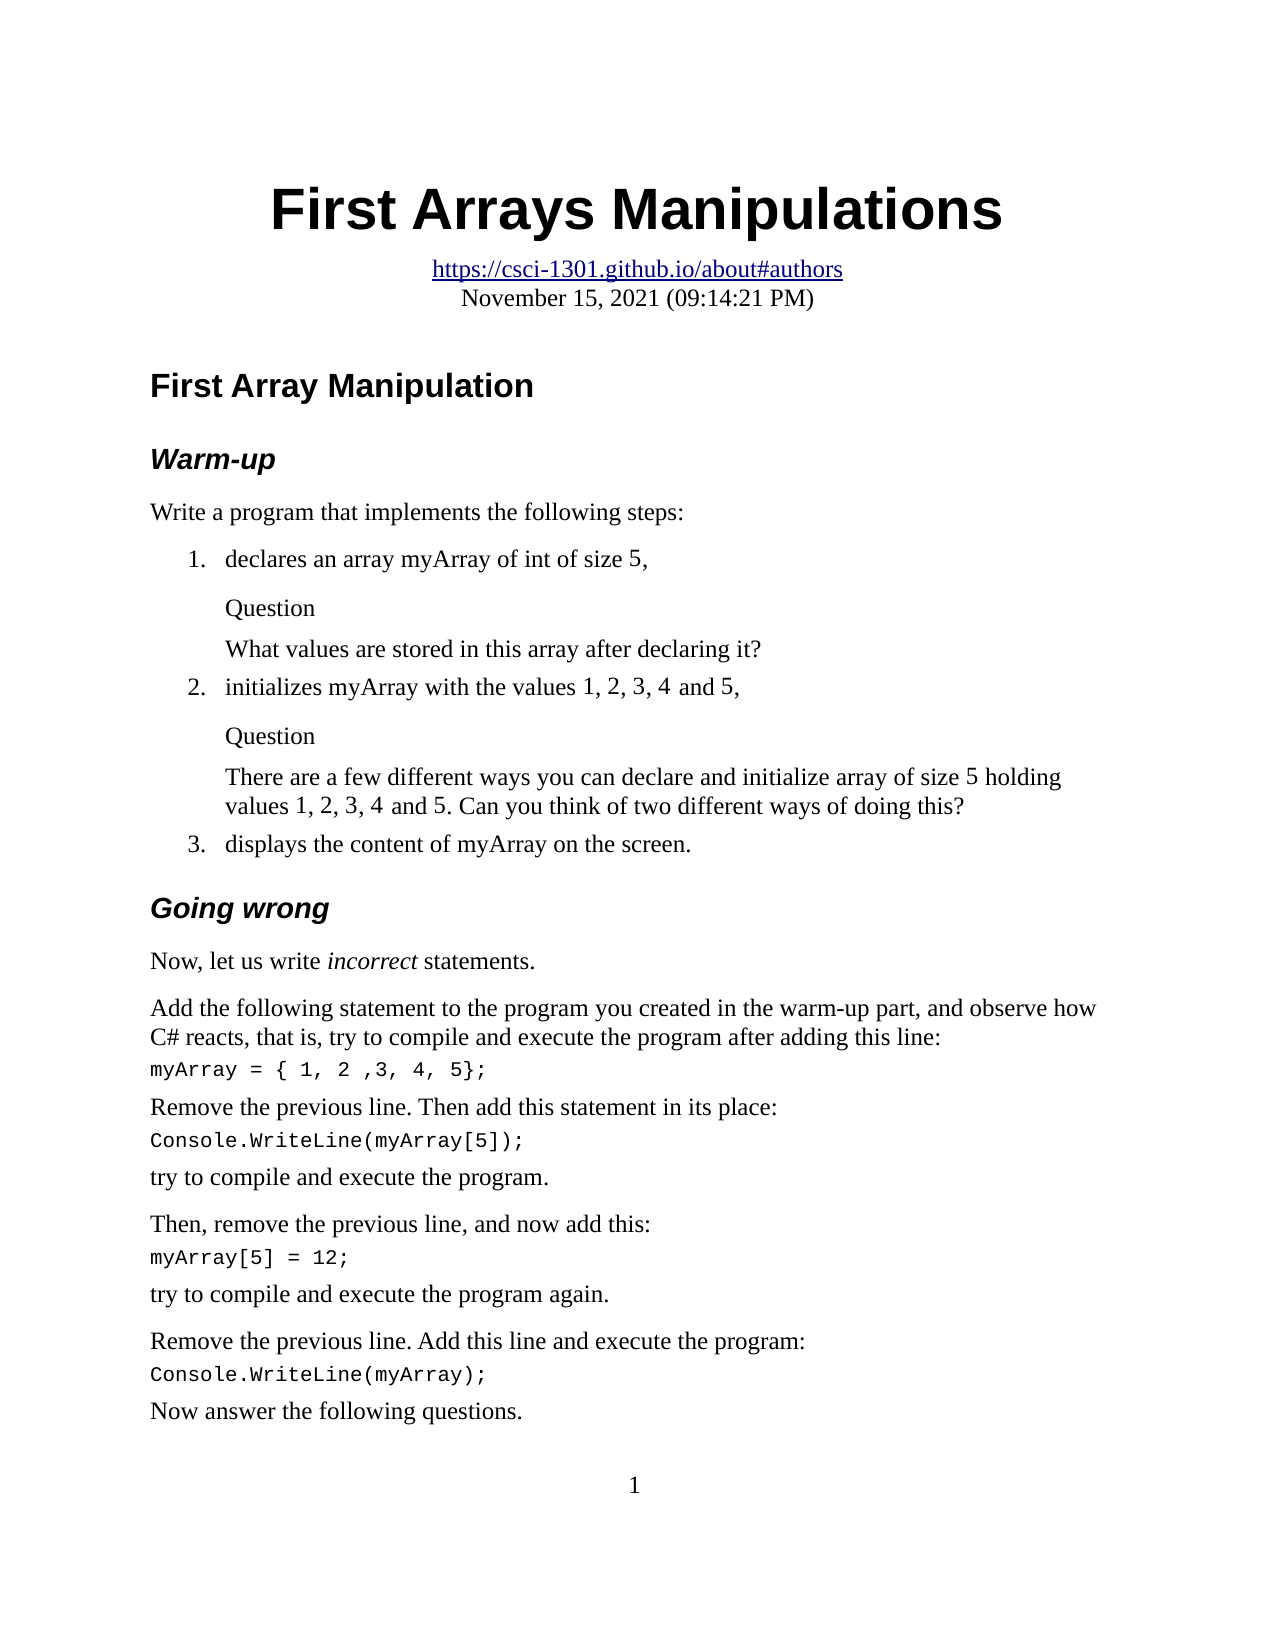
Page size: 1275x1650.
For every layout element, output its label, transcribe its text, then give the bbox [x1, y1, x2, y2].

list Question [187, 721, 1125, 750]
list initializes myArray with the values , , , and , [187, 672, 1125, 701]
subtitle Warm-up [150, 442, 1125, 476]
subtitle First Array Manipulation [150, 366, 1125, 404]
list What values are stored in this array after declaring it? [187, 634, 1125, 663]
text Remove the previous line. Then add this statement in its place: [150, 1092, 1125, 1121]
text Console.WriteLine(myArray[5]); [150, 1130, 1125, 1153]
text Now, let us write incorrect statements. [150, 946, 1125, 975]
list declares an array myArray of int of size , [187, 544, 1125, 572]
text https://csci-1301.github.io/about#authors [150, 254, 1125, 283]
text Write a program that implements the following steps: [150, 497, 1125, 526]
text myArray[5] = 12; [150, 1247, 1125, 1270]
list There are a few different ways you can declare and initialize array of size holding values , , , and . Can you think of two different ways of doing this? [187, 762, 1125, 820]
text Console.WriteLine(myArray); [150, 1364, 1125, 1387]
list Question [187, 593, 1125, 622]
text Add the following statement to the program you created in the warm-up part, and observe how C# reacts, that is, try to compile and execute the program after adding this line: [150, 993, 1125, 1051]
text try to compile and execute the program. [150, 1162, 1125, 1191]
text Then, remove the previous line, and now add this: [150, 1209, 1125, 1238]
list displays the content of myArray on the screen. [187, 829, 1125, 857]
text myArray = { 1, 2 ,3, 4, 5}; [150, 1059, 1125, 1083]
text try to compile and execute the program again. [150, 1279, 1125, 1308]
text November 15, 2021 (09:14:21 PM) [150, 283, 1125, 312]
subtitle Going wrong [150, 891, 1125, 925]
text Now answer the following questions. [150, 1396, 1125, 1425]
text Remove the previous line. Add this line and execute the program: [150, 1326, 1125, 1355]
title First Arrays Manipulations [150, 175, 1125, 242]
